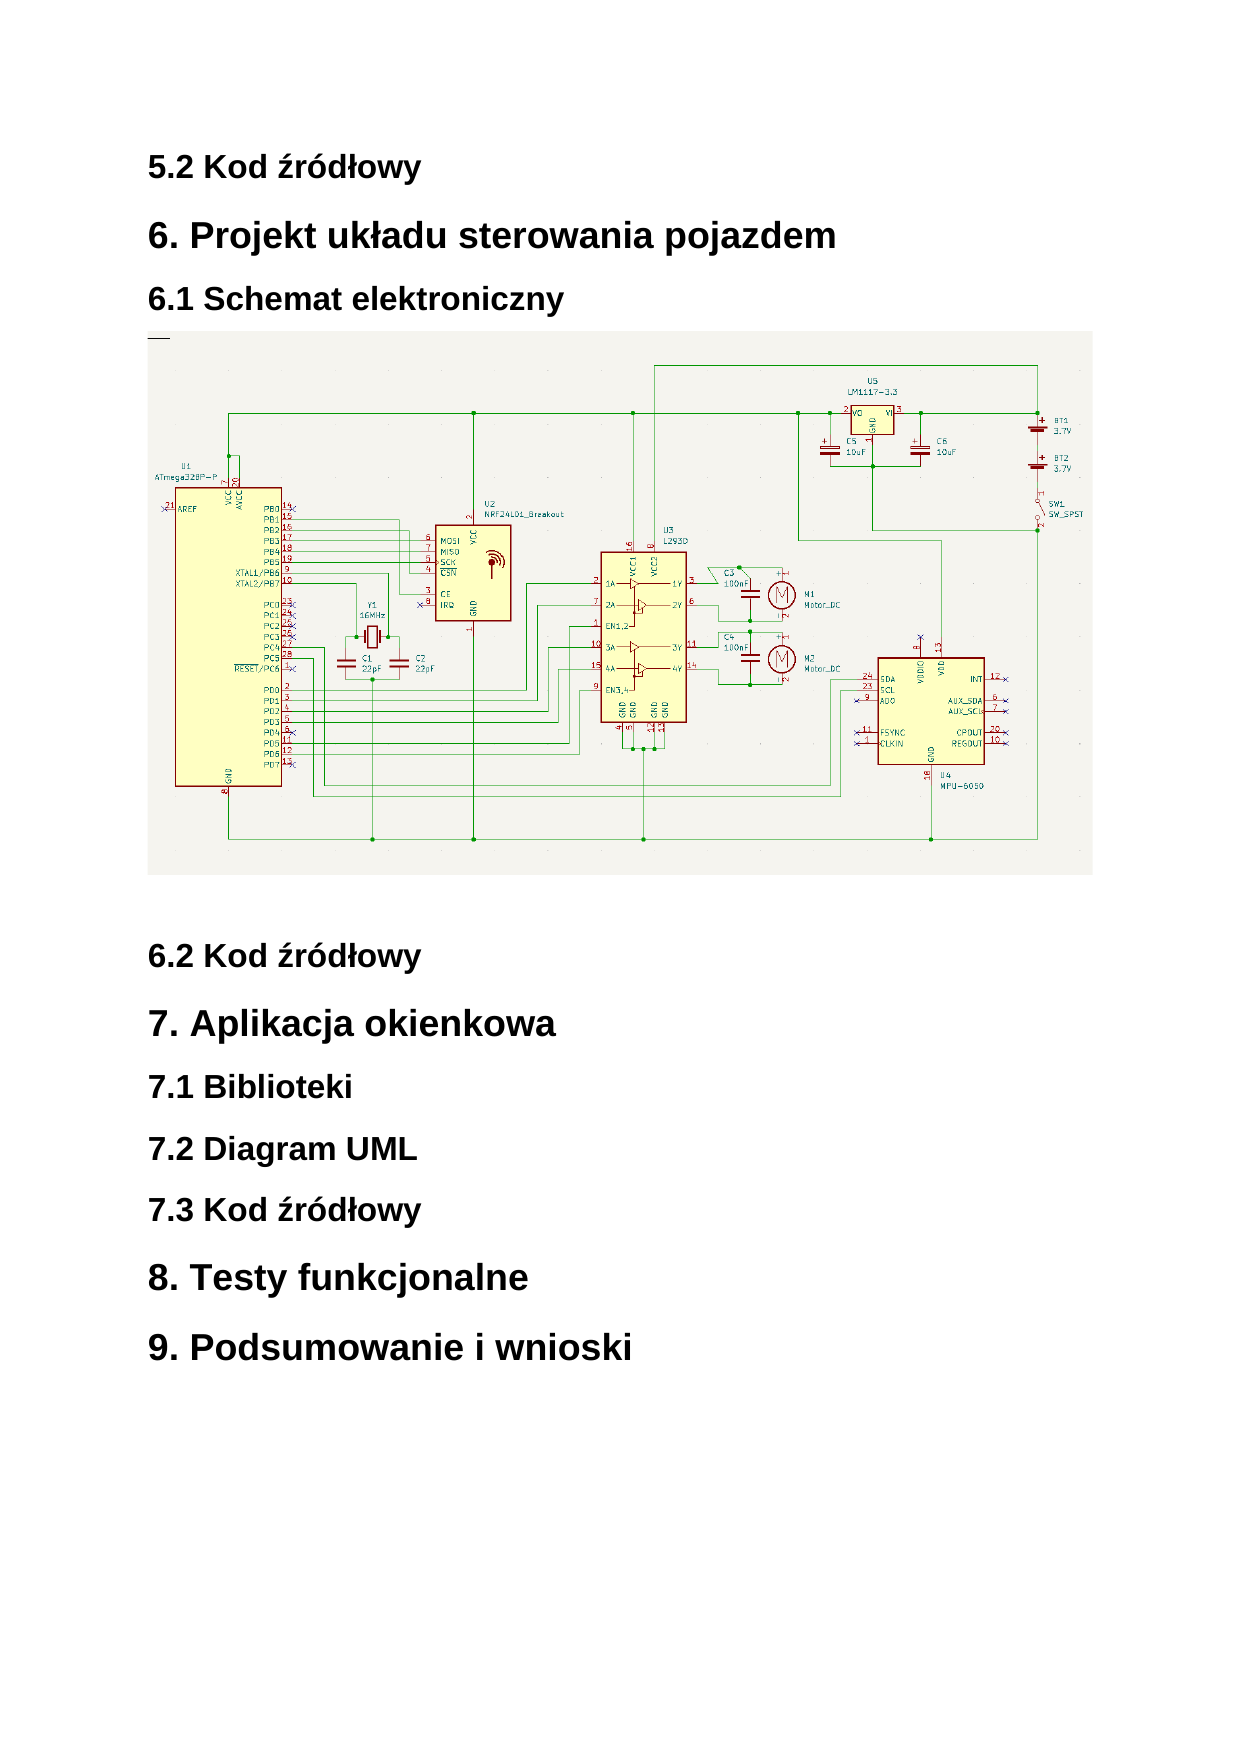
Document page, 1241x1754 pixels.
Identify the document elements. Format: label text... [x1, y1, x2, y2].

subtitle 8. Testy funkcjonalne [148, 1255, 1093, 1298]
picture [147, 331, 1093, 875]
subtitle 9. Podsumowanie i wnioski [148, 1325, 1093, 1368]
subtitle 7.3 Kod źródłowy [148, 1190, 1093, 1228]
subtitle 6.2 Kod źródłowy [148, 936, 1093, 974]
subtitle 7.2 Diagram UML [148, 1128, 1093, 1167]
subtitle 7.1 Biblioteki [148, 1067, 1093, 1106]
subtitle 6. Projekt układu sterowania pojazdem [148, 213, 1093, 256]
subtitle 6.1 Schemat elektroniczny [148, 279, 1093, 317]
subtitle 5.2 Kod źródłowy [148, 148, 1093, 186]
subtitle 7. Aplikacja okienkowa [148, 1001, 1093, 1044]
